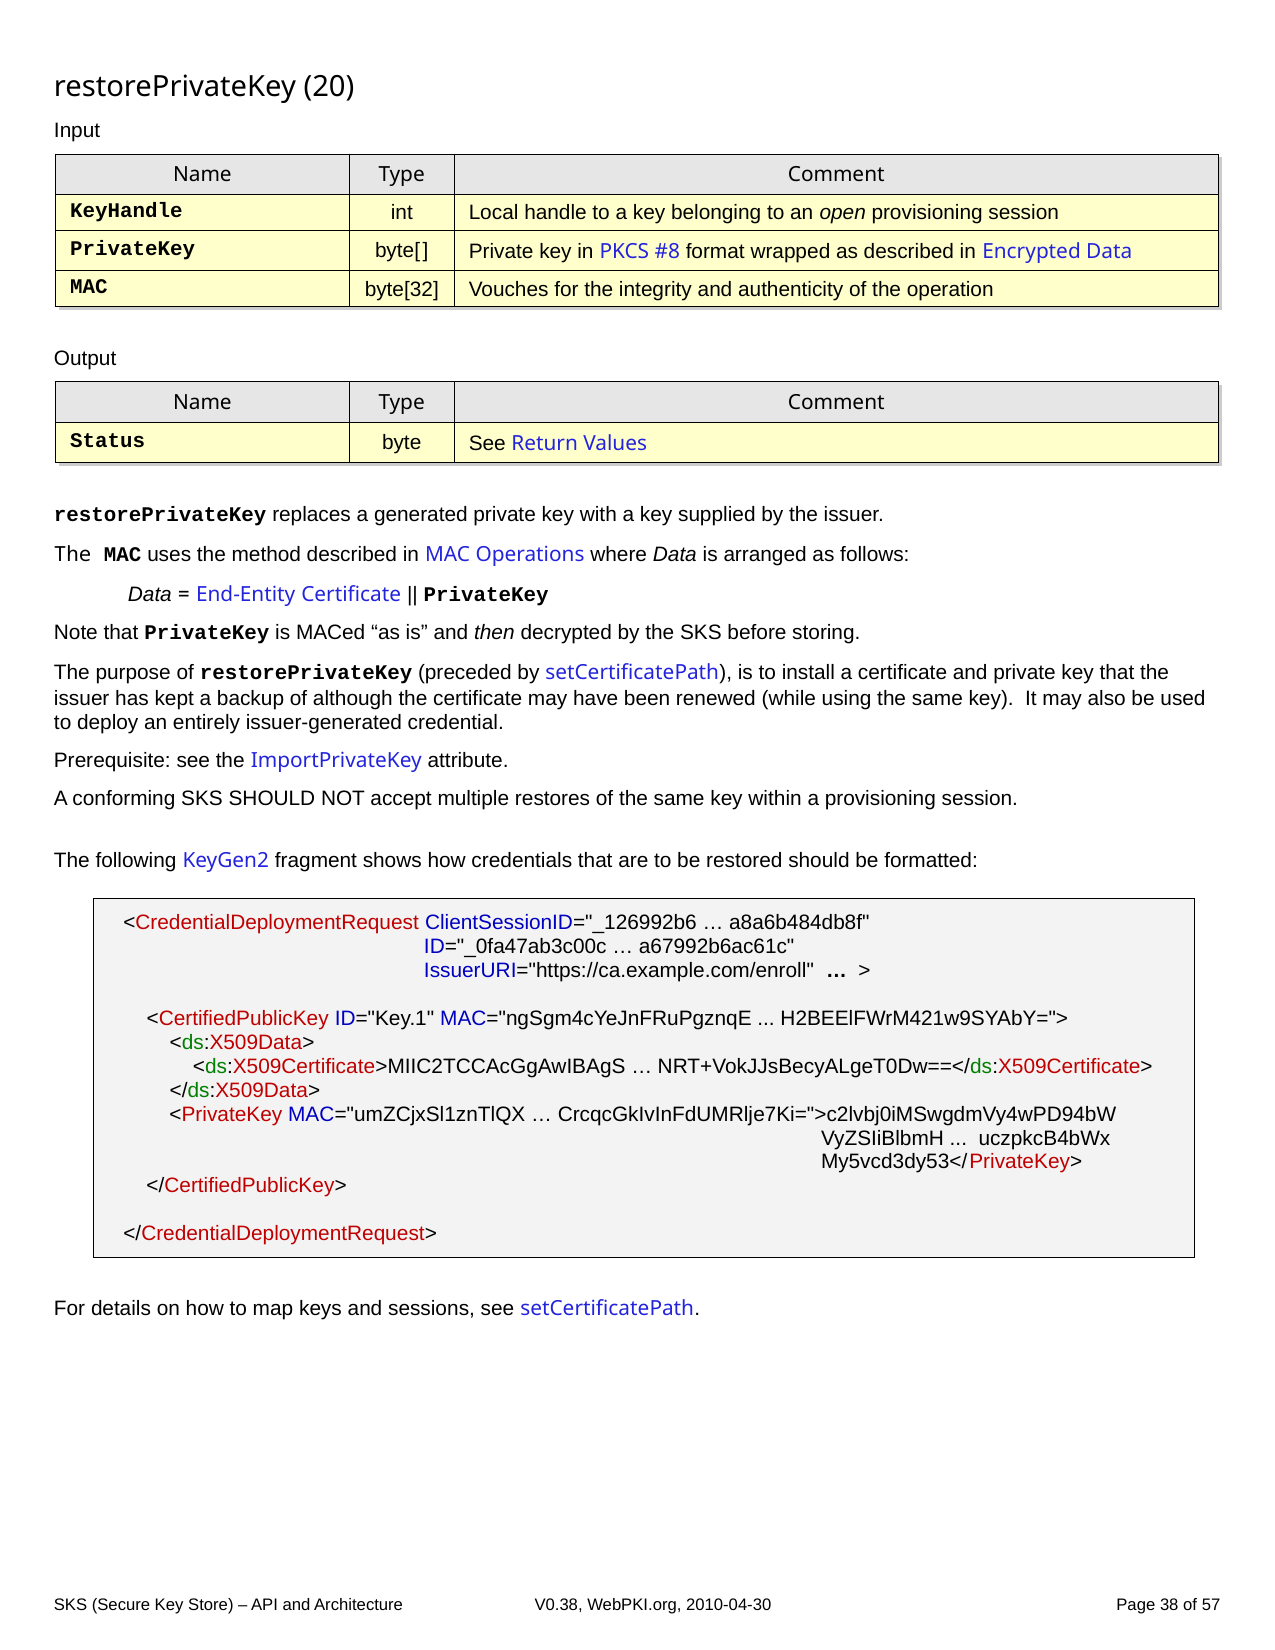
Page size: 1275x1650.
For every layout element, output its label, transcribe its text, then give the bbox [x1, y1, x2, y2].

text The following KeyGen2 fragment shows how credentials that are to be restored should be formatted: [54, 846, 1221, 898]
text Data = End-Entity Certificate || PrivateKey [54, 579, 1221, 608]
table_cell byte [350, 423, 454, 462]
text The purpose of restorePrivateKey (preceded by setCertificatePath), is to install a certificate and private key that the issuer has kept a backup of although the certificate may have been renewed (while using the same key). It may also be used to deploy an entirely issuer-generated credential. [54, 657, 1221, 734]
text For details on how to map keys and sessions, see setCertificatePath. [54, 1293, 1221, 1321]
table_cell KeyHandle [56, 195, 349, 230]
table_header Comment [455, 382, 1218, 422]
text The MAC uses the method described in MAC Operations where Data is arranged as follows: [54, 539, 1221, 568]
text Note that PrivateKey is MACed “as is” and then decrypted by the SKS before storing. [54, 620, 1221, 646]
table_cell Vouches for the integrity and authenticity of the operation [455, 271, 1218, 306]
table_cell PrivateKey [56, 231, 349, 270]
table_cell byte⁮[ ] [350, 231, 454, 270]
table_cell Private key in PKCS #8 format wrapped as described in Encrypted Data [455, 231, 1218, 270]
table_cell Status [56, 423, 349, 462]
table_cell int [350, 195, 454, 230]
table_cell byte⁮[32] [350, 271, 454, 306]
table_header Type [350, 382, 454, 422]
table_header Name [56, 382, 349, 422]
table_cell Local handle to a key belonging to an open provisioning session [455, 195, 1218, 230]
subtitle restorePrivateKey (20) [54, 66, 1221, 105]
text A conforming SKS SHOULD NOT accept multiple restores of the same key within a provisioning session. [54, 786, 1221, 810]
text Output [54, 346, 1221, 369]
table_header Name [56, 155, 349, 194]
table_cell MAC [56, 271, 349, 306]
table_header Comment [455, 155, 1218, 194]
text restorePrivateKey replaces a generated private key with a key supplied by the issuer. [54, 502, 1221, 527]
table_cell See Return Values [455, 423, 1218, 462]
table_header Type [350, 155, 454, 194]
table_header <CredentialDeploymentRequest ClientSessionID="_126992b6 … a8a6b484db8f" ID="_0fa47ab3c00c … a67992b6ac61c" IssuerURI="https://ca.example.com/enroll" … > <CertifiedPublicKey ID="Key.1" MAC="ngSgm4cYeJnFRuPgznqE ... H2BEElFWrM421w9SYAbY="> <ds:X509Data> <ds:X509Certificate>MIIC2TCCAcGgAwIBAgS … NRT+VokJJsBecyALgeT0Dw==</ds:X509Certificate> </ds:X509Data> <PrivateKey MAC="umZCjxSl1znTlQX … CrcqcGkIvInFdUMRlje7Ki=">c2lvbj0iMSwgdmVy4wPD94bW VyZSIiBlbmH ... uczpkcB4bWx My5vcd3dy53</PrivateKey> </CertifiedPublicKey> </CredentialDeploymentRequest> [94, 899, 1194, 1257]
text Input [54, 118, 1221, 142]
text Prerequisite: see the ImportPrivateKey attribute. [54, 746, 1221, 774]
